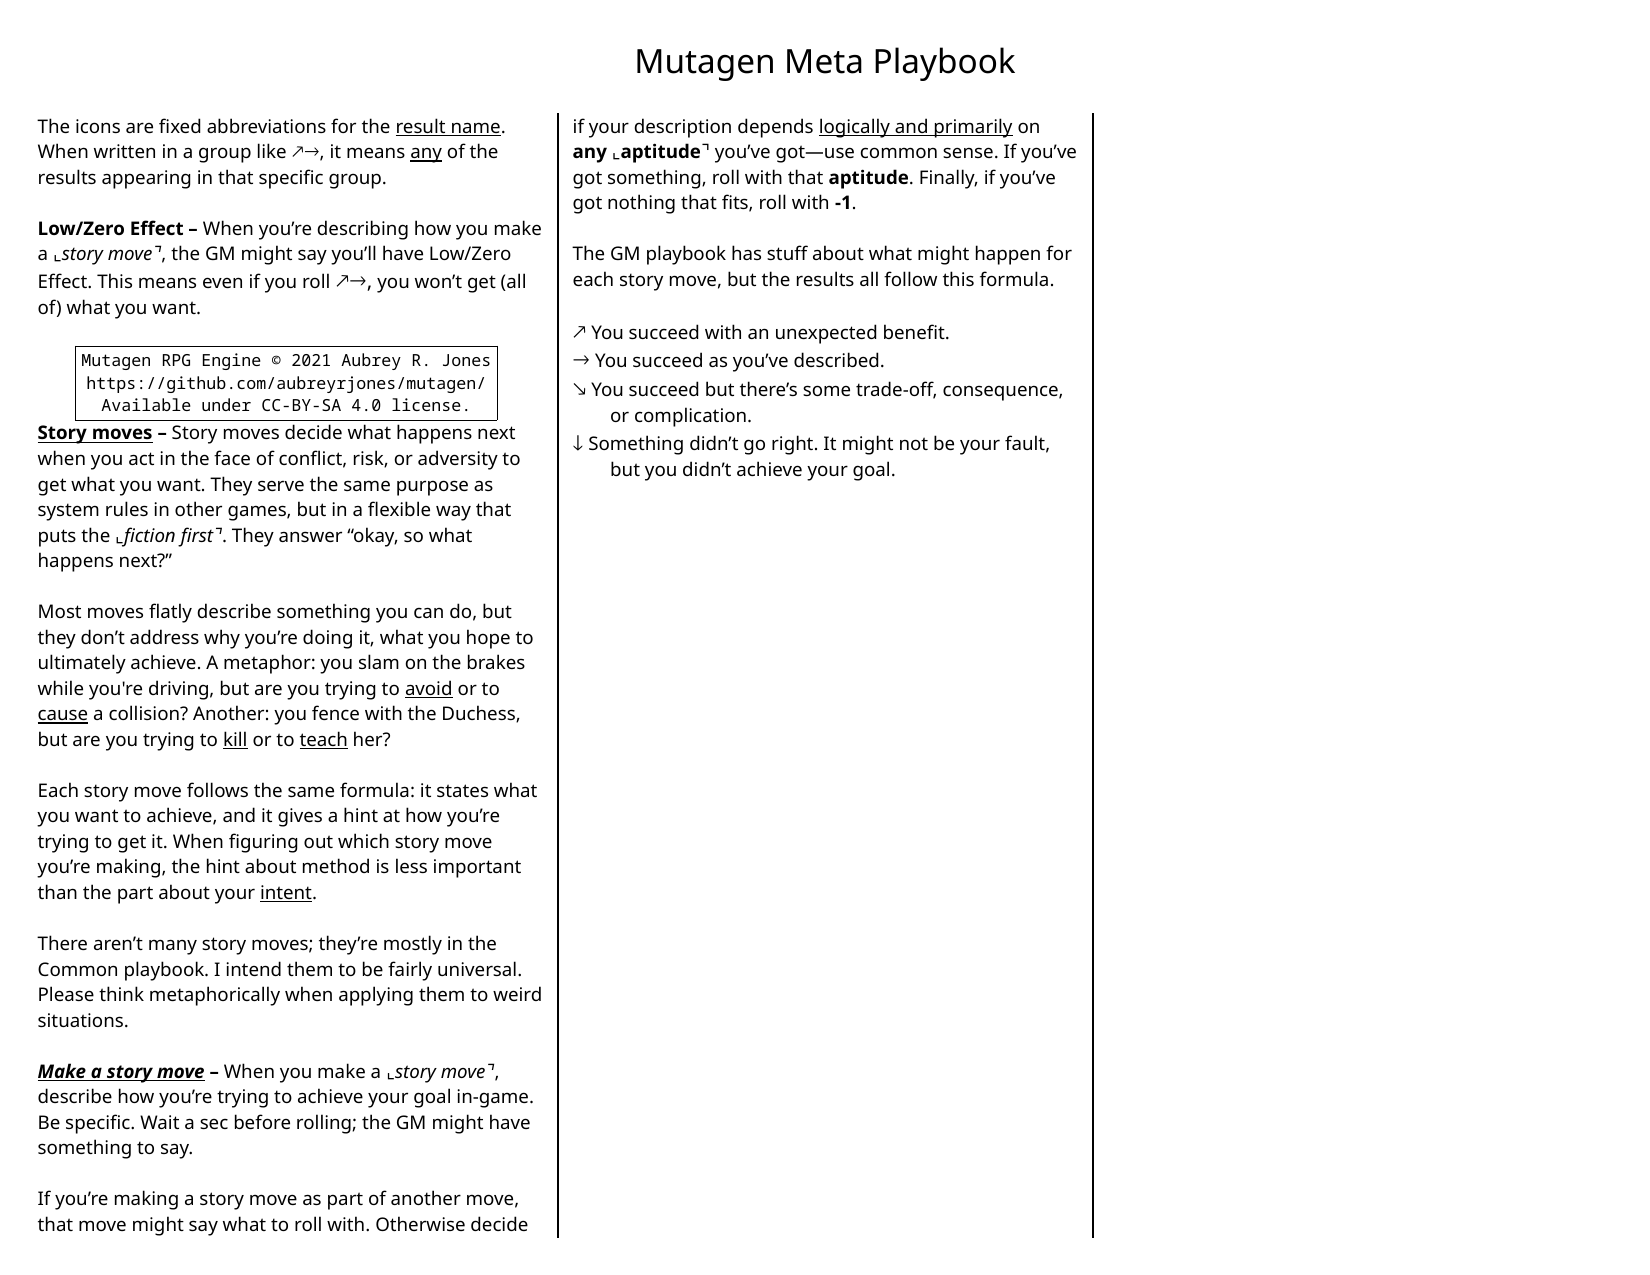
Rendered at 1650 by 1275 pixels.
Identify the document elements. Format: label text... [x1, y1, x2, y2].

text Make a story move – When you make a ⌞story move⌝, describe how you’re trying to achieve your goal in-game. Be specific. Wait a sec before rolling; the GM might have something to say. [37, 1058, 542, 1160]
text Story moves – Story moves decide what happens next when you act in the face of conflict, risk, or adversity to get what you want. They serve the same purpose as system rules in other games, but in a flexible way that puts the ⌞fiction first⌝. They answer “okay, so what happens next?” [37, 420, 542, 573]
text 🡓 Something didn’t go right. It might not be your fault, but you didn’t achieve your goal. [572, 428, 1077, 482]
text Most moves flatly describe something you can do, but they don’t address why you’re doing it, what you hope to ultimately achieve. A metaphor: you slam on the brakes while you're driving, but are you trying to avoid or to cause a collision? Another: you fence with the Duchess, but are you trying to kill or to teach her? [37, 598, 542, 752]
text The icons are fixed abbreviations for the result name. When written in a group like 🡕🡒, it means any of the results appearing in that specific group. [37, 113, 542, 189]
text There aren’t many story moves; they’re mostly in the Common playbook. I intend them to be fairly universal. Please think metaphorically when applying them to weird situations. [37, 930, 542, 1032]
text 🡕 You succeed with an unexpected benefit. [572, 317, 1077, 346]
text 🡖 You succeed but there’s some trade-off, consequence, or complication. [572, 374, 1077, 428]
text The GM playbook has stuff about what might happen for each story move, but the results all follow this formula. [572, 241, 1077, 292]
text 🡒 You succeed as you’ve described. [572, 346, 1077, 374]
table_header Mutagen RPG Engine © 2021 Aubrey R. Jones https://github.com/aubreyrjones/mutagen/ Available under CC-BY-SA 4.0 license. [76, 347, 497, 420]
text Each story move follows the same formula: it states what you want to achieve, and it gives a hint at how you’re trying to get it. When figuring out which story move you’re making, the hint about method is less important than the part about your intent. [37, 777, 542, 905]
text if your description depends logically and primarily on any ⌞aptitude⌝ you’ve got—use common sense. If you’ve got something, roll with that aptitude. Finally, if you’ve got nothing that fits, roll with -1. [572, 113, 1077, 215]
text If you’re making a story move as part of another move, that move might say what to roll with. Otherwise decide [37, 1186, 542, 1237]
text Low/Zero Effect – When you’re describing how you make a ⌞story move⌝, the GM might say you’ll have Low/Zero Effect. This means even if you roll 🡕🡒, you won’t get (all of) what you want. [37, 215, 542, 320]
